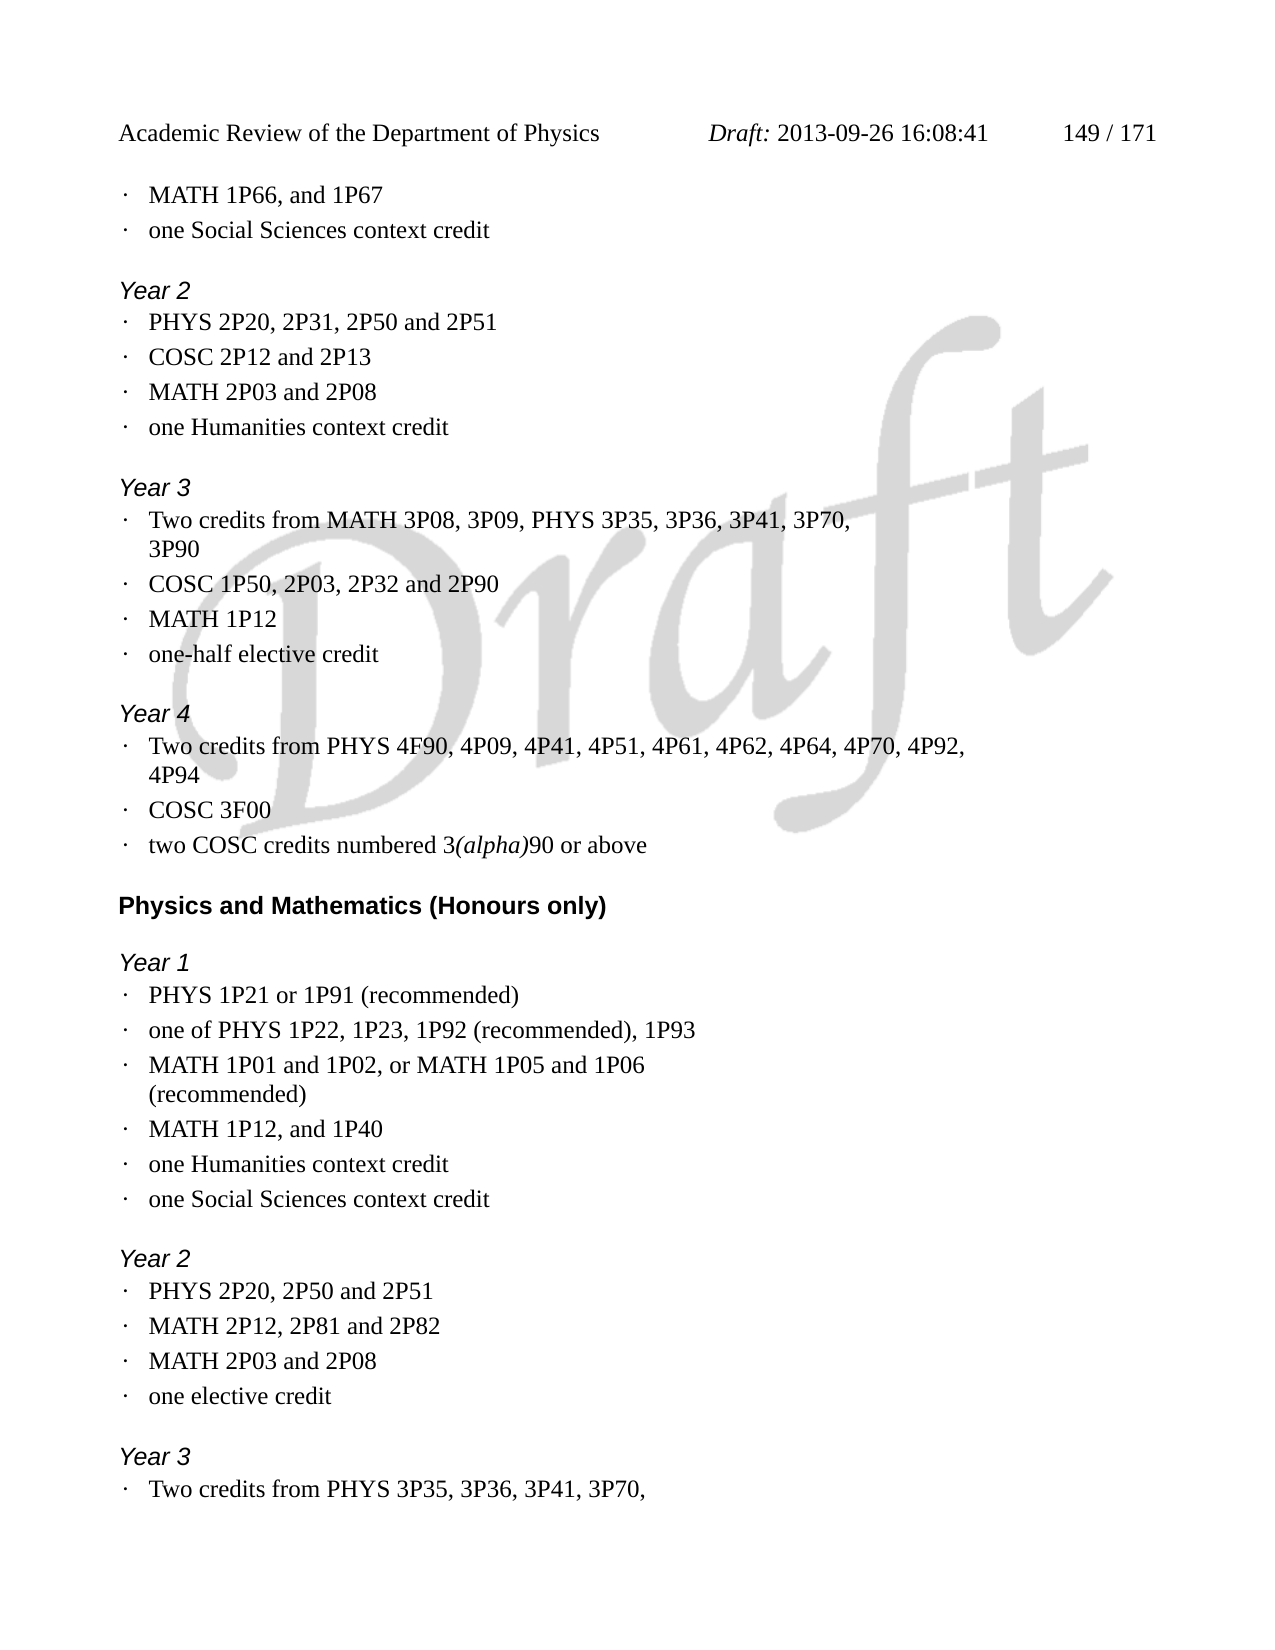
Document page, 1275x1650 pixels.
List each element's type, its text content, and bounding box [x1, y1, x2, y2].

picture [118, 502, 1157, 671]
table_cell one Humanities context credit [145, 1146, 811, 1181]
table_cell · [118, 792, 145, 827]
picture [118, 1471, 1157, 1532]
table_cell · [118, 1308, 145, 1343]
table_cell one elective credit [145, 1378, 445, 1413]
table_cell COSC 2P12 and 2P13 [145, 339, 502, 374]
table_cell · [118, 827, 145, 862]
text Physics and Mathematics (Honours only) Year 1 [118, 862, 1157, 977]
table_cell · [118, 339, 145, 374]
table_header · [118, 502, 145, 566]
text Year 3 [118, 1413, 1157, 1471]
table_header Two credits from MATH 3P08, 3P09, PHYS 3P35, 3P36, 3P41, 3P70, 3P90 [145, 502, 910, 566]
picture [118, 304, 1157, 444]
table_cell one-half elective credit [145, 636, 910, 671]
table_cell · [118, 566, 145, 601]
table_cell · [118, 212, 145, 247]
table_cell COSC 1P50, 2P03, 2P32 and 2P90 [145, 566, 910, 601]
table_cell · [118, 1378, 145, 1413]
table_cell one Humanities context credit [145, 409, 502, 444]
table_cell MATH 2P03 and 2P08 [145, 374, 502, 409]
table_cell · [118, 1012, 145, 1047]
table_cell COSC 3F00 [145, 792, 1026, 827]
table_header · [118, 304, 145, 339]
picture [118, 118, 1157, 247]
table_cell one of PHYS 1P22, 1P23, 1P92 (recommended), 1P93 [145, 1012, 811, 1047]
table_cell · [118, 1181, 145, 1216]
picture [118, 1273, 1157, 1413]
picture [118, 728, 1157, 862]
table_cell MATH 2P12, 2P81 and 2P82 [145, 1308, 445, 1343]
table_cell · [118, 636, 145, 671]
text Year 2 [118, 247, 1157, 304]
table_header · [118, 728, 145, 792]
table_header PHYS 2P20, 2P31, 2P50 and 2P51 [145, 304, 502, 339]
table_cell one Social Sciences context credit [145, 1181, 811, 1216]
table_cell · [118, 1146, 145, 1181]
table_header · [118, 1471, 145, 1506]
text Year 3 [118, 444, 1157, 502]
text Year 4 [118, 671, 1157, 728]
table_cell · [118, 409, 145, 444]
table_header Two credits from PHYS 3P35, 3P36, 3P41, 3P70, [145, 1471, 706, 1506]
table_cell · [118, 374, 145, 409]
table_cell MATH 1P12 [145, 601, 910, 636]
table_cell two COSC credits numbered 3(alpha)90 or above [145, 827, 1026, 862]
text Year 2 [118, 1216, 1157, 1273]
picture [118, 977, 1157, 1216]
table_cell · [118, 1047, 145, 1111]
table_cell · [118, 1111, 145, 1146]
table_header PHYS 2P20, 2P50 and 2P51 [145, 1273, 445, 1308]
table_cell · [118, 177, 145, 212]
table_cell · [118, 1343, 145, 1378]
table_cell MATH 1P12, and 1P40 [145, 1111, 811, 1146]
table_header PHYS 1P21 or 1P91 (recommended) [145, 977, 811, 1012]
table_header · [118, 1273, 145, 1308]
table_cell MATH 1P01 and 1P02, or MATH 1P05 and 1P06 (recommended) [145, 1047, 811, 1111]
table_cell MATH 2P03 and 2P08 [145, 1343, 445, 1378]
table_header · [118, 977, 145, 1012]
table_cell MATH 1P66, and 1P67 [145, 177, 811, 212]
table_cell · [118, 601, 145, 636]
table_cell one Social Sciences context credit [145, 212, 811, 247]
table_header Two credits from PHYS 4F90, 4P09, 4P41, 4P51, 4P61, 4P62, 4P64, 4P70, 4P92, 4P94 [145, 728, 1026, 792]
